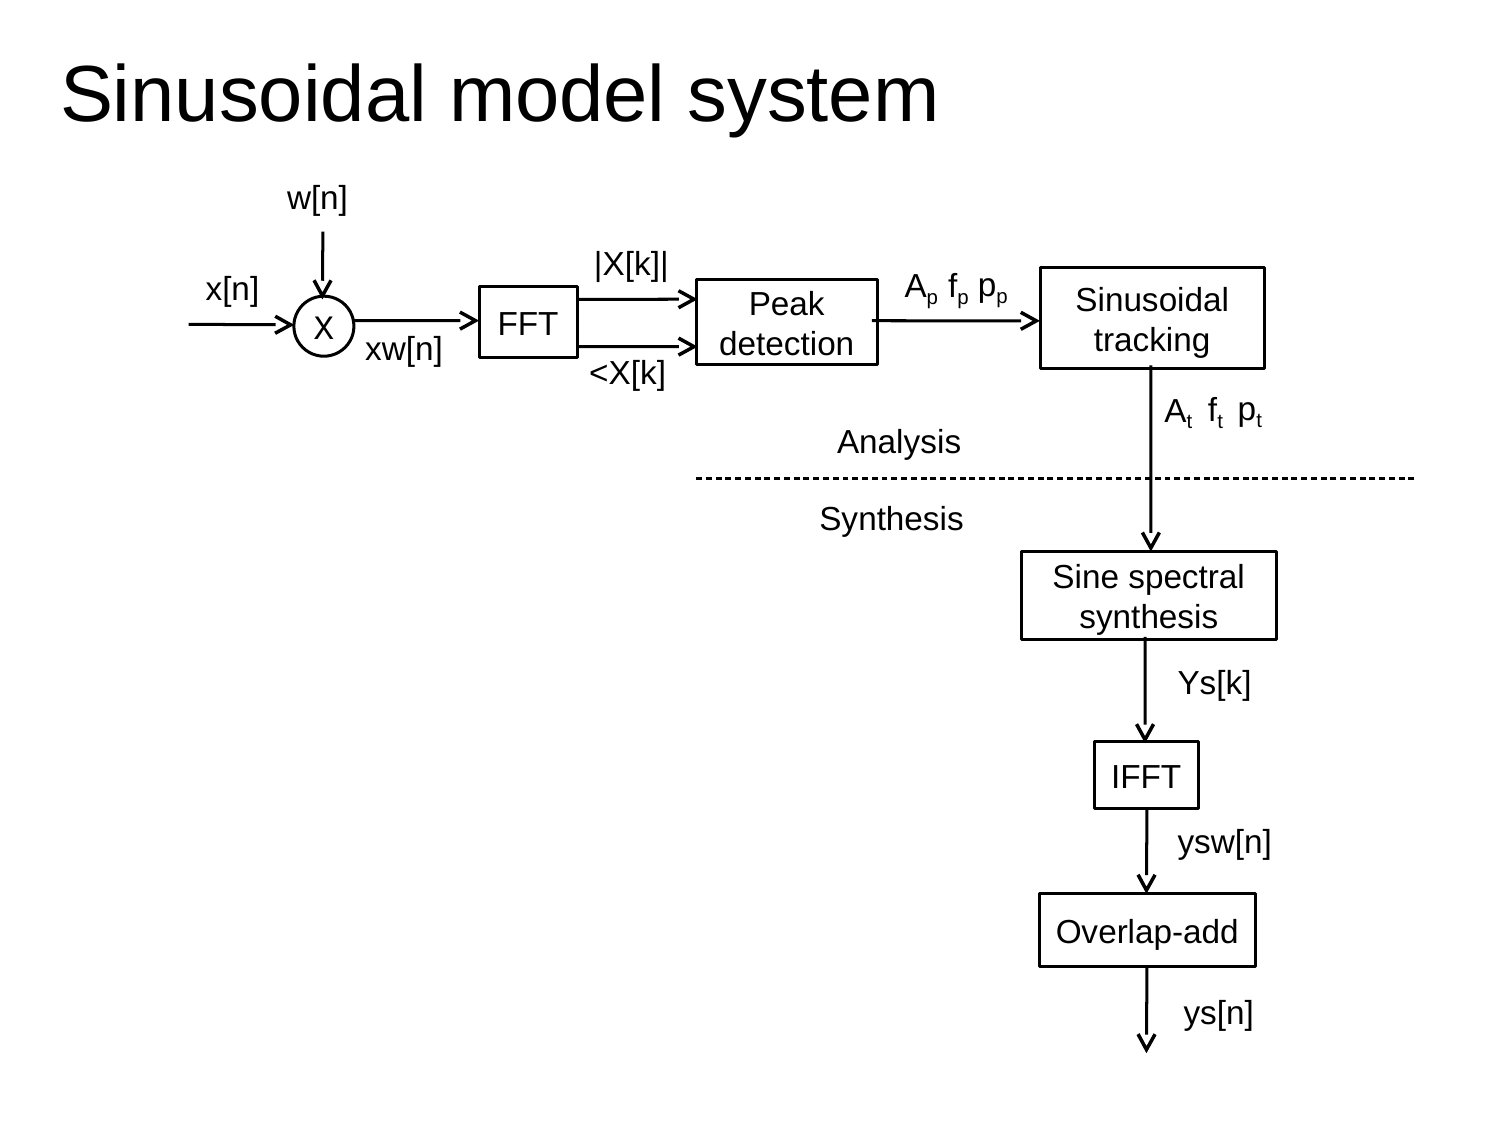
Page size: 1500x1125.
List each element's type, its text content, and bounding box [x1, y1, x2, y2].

text_box Peak detection [696, 279, 878, 365]
text_box Ap [889, 260, 953, 317]
text_box At [1149, 384, 1193, 441]
text_box <X[k] [574, 346, 681, 399]
text_box Overlap-add [1039, 893, 1256, 967]
text_box Ys[k] [1162, 657, 1267, 710]
text_box xw[n] [350, 323, 458, 376]
text_box pp [963, 259, 1023, 317]
text_box Sine spectral synthesis [1021, 551, 1277, 640]
text_box fp [933, 260, 963, 316]
text_box w[n] [272, 172, 363, 225]
text_box IFFT [1094, 741, 1199, 809]
text_box Synthesis [804, 493, 979, 546]
text_box Sinusoidal tracking [1040, 267, 1265, 369]
text_box X [293, 296, 354, 357]
text_box ft [1193, 384, 1223, 441]
title Sinusoidal model system [60, 0, 1410, 188]
text_box ys[n] [1168, 987, 1269, 1040]
text_box ysw[n] [1162, 816, 1287, 869]
text_box FFT [479, 286, 578, 358]
text_box x[n] [190, 262, 275, 315]
text_box |X[k]| [579, 238, 684, 291]
text_box pt [1223, 383, 1277, 441]
text_box Analysis [822, 416, 976, 469]
